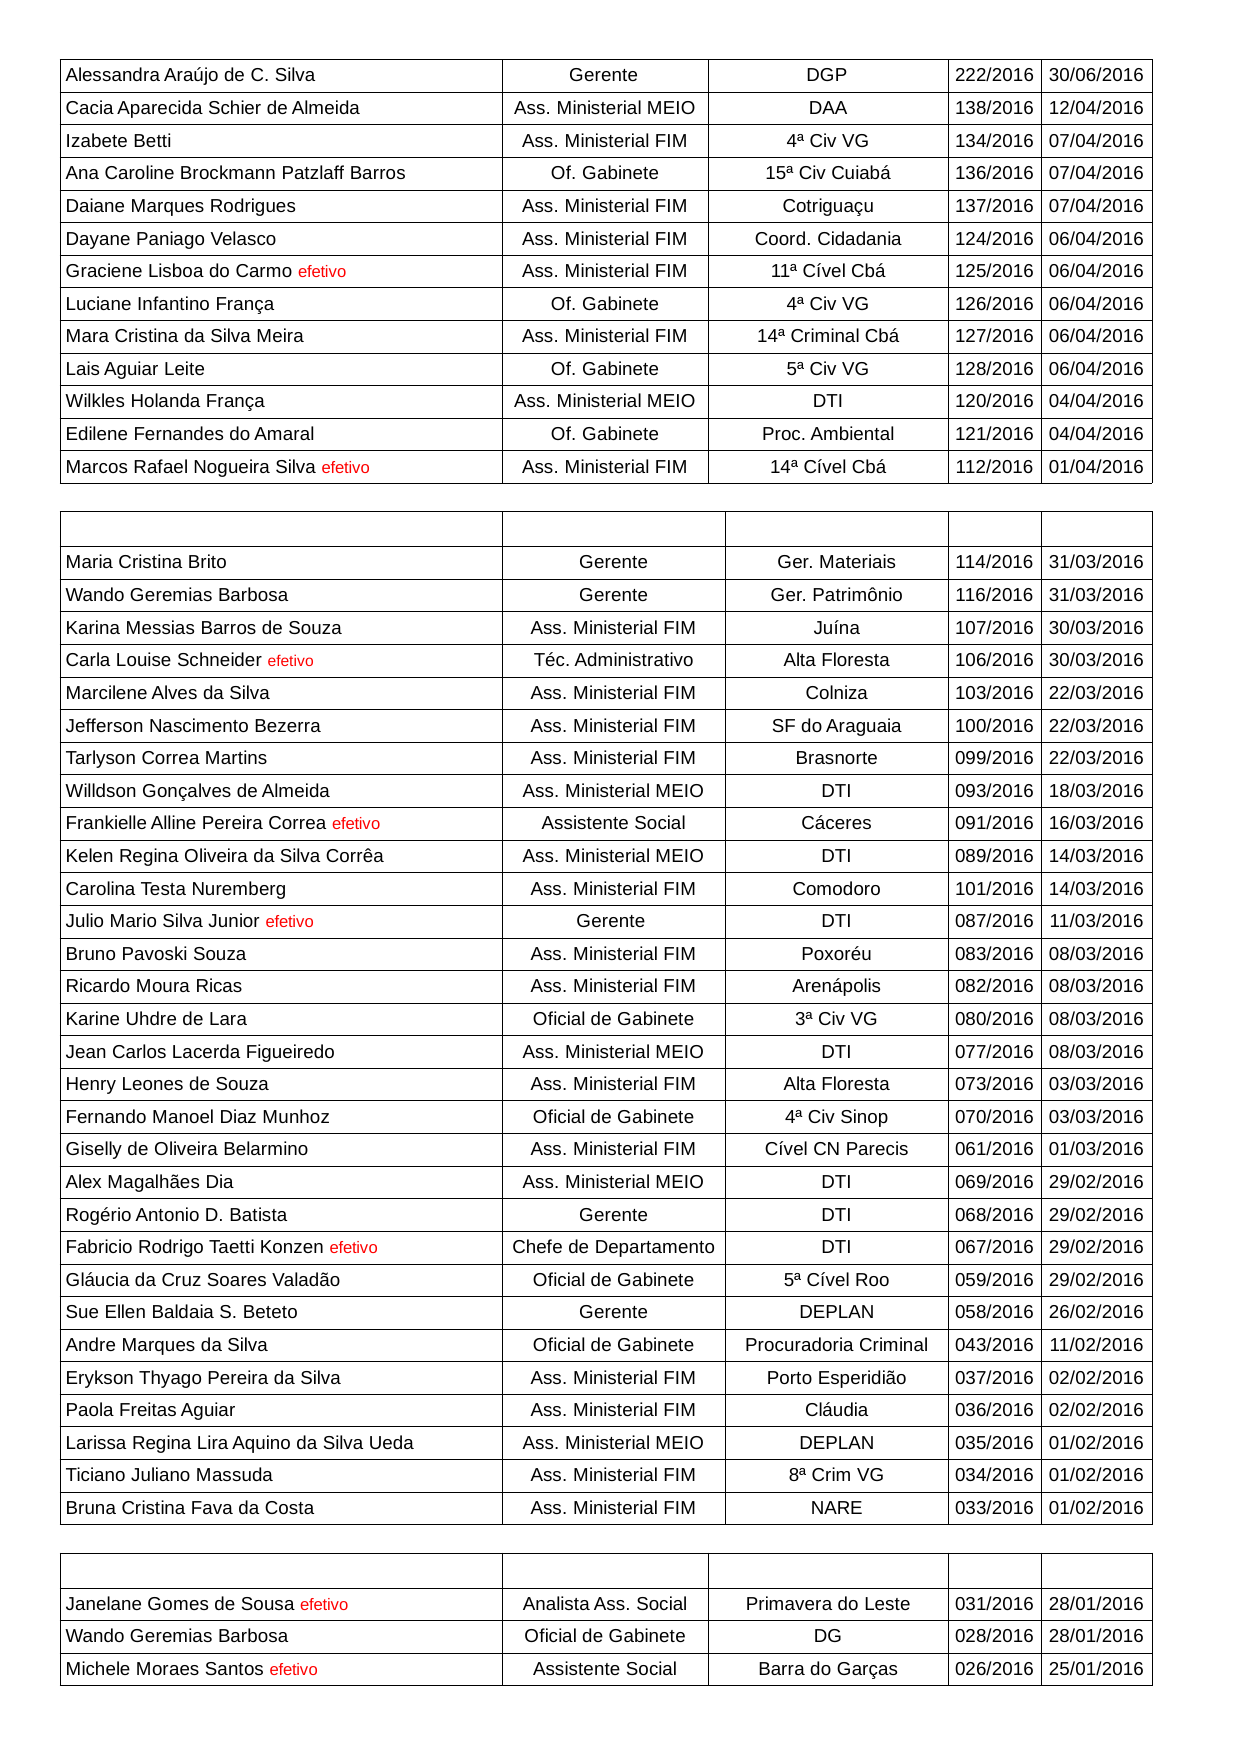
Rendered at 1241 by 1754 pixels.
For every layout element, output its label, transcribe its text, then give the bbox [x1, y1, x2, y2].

table_cell Jefferson Nascimento Bezerra [61, 710, 502, 742]
table_cell Proc. Ambiental [709, 419, 948, 450]
table_cell Gerente [503, 580, 725, 611]
table_cell 128/2016 [949, 354, 1041, 385]
table_cell 083/2016 [949, 939, 1041, 970]
table_cell 06/04/2016 [1042, 288, 1152, 320]
table_cell Oficial de Gabinete [503, 1004, 725, 1035]
table_cell 08/03/2016 [1042, 971, 1152, 1003]
table_cell Paola Freitas Aguiar [61, 1395, 502, 1426]
table_cell Ass. Ministerial FIM [503, 191, 708, 222]
table_cell Ass. Ministerial FIM [503, 321, 708, 352]
table_cell Gerente [503, 906, 725, 937]
table_header [503, 512, 725, 546]
table_cell Ticiano Juliano Massuda [61, 1460, 502, 1492]
table_cell 126/2016 [949, 288, 1041, 320]
table_cell 30/03/2016 [1042, 612, 1152, 644]
table_cell Ass. Ministerial FIM [503, 1362, 725, 1394]
table_cell Oficial de Gabinete [503, 1621, 708, 1653]
table_header [949, 1554, 1041, 1587]
table_header [726, 512, 948, 546]
table_cell Ricardo Moura Ricas [61, 971, 502, 1003]
table_cell 101/2016 [949, 873, 1041, 905]
table_header [709, 1554, 948, 1587]
table_cell 036/2016 [949, 1395, 1041, 1426]
table_cell Of. Gabinete [503, 354, 708, 385]
table_cell Janelane Gomes de Sousa efetivo [61, 1589, 502, 1620]
table_header [503, 1554, 708, 1587]
table_cell 043/2016 [949, 1330, 1041, 1361]
table_cell NARE [726, 1493, 948, 1524]
table_cell 11/03/2016 [1042, 906, 1152, 937]
table_cell Ass. Ministerial MEIO [503, 775, 725, 807]
table_cell 069/2016 [949, 1167, 1041, 1198]
table_cell 01/02/2016 [1042, 1427, 1152, 1459]
table_cell Graciene Lisboa do Carmo efetivo [61, 256, 502, 287]
table_cell Ass. Ministerial FIM [503, 1460, 725, 1492]
table_cell DEPLAN [726, 1427, 948, 1459]
table_cell Gláucia da Cruz Soares Valadão [61, 1265, 502, 1296]
table_cell Ass. Ministerial MEIO [503, 93, 708, 124]
table_cell Ass. Ministerial FIM [503, 125, 708, 157]
table_cell Marcilene Alves da Silva [61, 678, 502, 709]
table_cell 14ª Criminal Cbá [709, 321, 948, 352]
table_cell Wilkles Holanda França [61, 386, 502, 418]
table_cell Dayane Paniago Velasco [61, 223, 502, 255]
table_cell Edilene Fernandes do Amaral [61, 419, 502, 450]
table_cell Coord. Cidadania [709, 223, 948, 255]
table_cell Ass. Ministerial FIM [503, 971, 725, 1003]
table_cell 087/2016 [949, 906, 1041, 937]
table_cell Wando Geremias Barbosa [61, 1621, 502, 1653]
table_cell 031/2016 [949, 1589, 1041, 1620]
table_cell 028/2016 [949, 1621, 1041, 1653]
table_cell Kelen Regina Oliveira da Silva Corrêa [61, 841, 502, 872]
table_header [61, 512, 502, 546]
table_cell Carolina Testa Nuremberg [61, 873, 502, 905]
table_cell Gerente [503, 1297, 725, 1329]
table_cell Alta Floresta [726, 645, 948, 677]
table_cell 01/02/2016 [1042, 1460, 1152, 1492]
table_header [61, 1554, 502, 1587]
table_cell Cláudia [726, 1395, 948, 1426]
table_cell Ger. Materiais [726, 547, 948, 579]
table_cell Cotriguaçu [709, 191, 948, 222]
table_cell Of. Gabinete [503, 419, 708, 450]
table_cell 26/02/2016 [1042, 1297, 1152, 1329]
table_cell Ass. Ministerial MEIO [503, 1427, 725, 1459]
table_cell Ana Caroline Brockmann Patzlaff Barros [61, 158, 502, 189]
table_cell 091/2016 [949, 808, 1041, 839]
table_cell Ger. Patrimônio [726, 580, 948, 611]
table_cell 103/2016 [949, 678, 1041, 709]
table_cell 11/02/2016 [1042, 1330, 1152, 1361]
table_cell 29/02/2016 [1042, 1265, 1152, 1296]
table_cell Izabete Betti [61, 125, 502, 157]
table_cell Ass. Ministerial FIM [503, 678, 725, 709]
table_cell 114/2016 [949, 547, 1041, 579]
table_cell 01/03/2016 [1042, 1134, 1152, 1166]
table_cell DTI [726, 1232, 948, 1263]
table_cell 121/2016 [949, 419, 1041, 450]
table_cell Cáceres [726, 808, 948, 839]
table_cell 082/2016 [949, 971, 1041, 1003]
table_cell 02/02/2016 [1042, 1395, 1152, 1426]
table_cell 120/2016 [949, 386, 1041, 418]
table_cell Jean Carlos Lacerda Figueiredo [61, 1036, 502, 1068]
table_cell Colniza [726, 678, 948, 709]
table_cell 137/2016 [949, 191, 1041, 222]
table_cell Rogério Antonio D. Batista [61, 1199, 502, 1231]
table_cell 31/03/2016 [1042, 547, 1152, 579]
table_cell Ass. Ministerial FIM [503, 873, 725, 905]
table_cell 25/01/2016 [1042, 1654, 1152, 1685]
table_cell 07/04/2016 [1042, 158, 1152, 189]
table_cell Cacia Aparecida Schier de Almeida [61, 93, 502, 124]
table_cell Téc. Administrativo [503, 645, 725, 677]
table_cell Ass. Ministerial MEIO [503, 1167, 725, 1198]
table_cell Bruna Cristina Fava da Costa [61, 1493, 502, 1524]
table_cell 03/03/2016 [1042, 1101, 1152, 1133]
table_cell DTI [709, 386, 948, 418]
table_cell Ass. Ministerial MEIO [503, 1036, 725, 1068]
table_cell Ass. Ministerial FIM [503, 451, 708, 483]
table_cell Of. Gabinete [503, 288, 708, 320]
table_cell DTI [726, 906, 948, 937]
table_cell 03/03/2016 [1042, 1069, 1152, 1100]
table_cell DTI [726, 1199, 948, 1231]
table_cell Analista Ass. Social [503, 1589, 708, 1620]
table_cell 12/04/2016 [1042, 93, 1152, 124]
table_cell 073/2016 [949, 1069, 1041, 1100]
table_cell Henry Leones de Souza [61, 1069, 502, 1100]
table_cell Tarlyson Correa Martins [61, 743, 502, 774]
table_cell 037/2016 [949, 1362, 1041, 1394]
table_cell Juína [726, 612, 948, 644]
table_cell 02/02/2016 [1042, 1362, 1152, 1394]
table_cell 124/2016 [949, 223, 1041, 255]
table_cell Barra do Garças [709, 1654, 948, 1685]
table_cell 07/04/2016 [1042, 191, 1152, 222]
table_cell 30/03/2016 [1042, 645, 1152, 677]
table_cell 107/2016 [949, 612, 1041, 644]
table_cell Ass. Ministerial FIM [503, 743, 725, 774]
table_header [1042, 1554, 1152, 1587]
table_cell Daiane Marques Rodrigues [61, 191, 502, 222]
table_cell 4ª Civ VG [709, 125, 948, 157]
table_cell 06/04/2016 [1042, 256, 1152, 287]
table_cell 08/03/2016 [1042, 1036, 1152, 1068]
table_cell 11ª Cível Cbá [709, 256, 948, 287]
table_cell Oficial de Gabinete [503, 1265, 725, 1296]
table_cell 01/02/2016 [1042, 1493, 1152, 1524]
table_cell Comodoro [726, 873, 948, 905]
table_cell 04/04/2016 [1042, 386, 1152, 418]
table_cell Karina Messias Barros de Souza [61, 612, 502, 644]
table_cell Ass. Ministerial FIM [503, 1395, 725, 1426]
table_cell 061/2016 [949, 1134, 1041, 1166]
table_cell Erykson Thyago Pereira da Silva [61, 1362, 502, 1394]
table_cell 070/2016 [949, 1101, 1041, 1133]
table_header 30/06/2016 [1042, 60, 1152, 92]
table_cell Julio Mario Silva Junior efetivo [61, 906, 502, 937]
table_cell Larissa Regina Lira Aquino da Silva Ueda [61, 1427, 502, 1459]
table_cell 22/03/2016 [1042, 743, 1152, 774]
table_cell 22/03/2016 [1042, 710, 1152, 742]
table_cell Bruno Pavoski Souza [61, 939, 502, 970]
table_cell 116/2016 [949, 580, 1041, 611]
table_cell 5ª Cível Roo [726, 1265, 948, 1296]
table_cell 080/2016 [949, 1004, 1041, 1035]
table_header DGP [709, 60, 948, 92]
table_cell DTI [726, 1167, 948, 1198]
table_cell Willdson Gonçalves de Almeida [61, 775, 502, 807]
table_header 222/2016 [949, 60, 1041, 92]
table_cell Ass. Ministerial MEIO [503, 386, 708, 418]
table_cell 18/03/2016 [1042, 775, 1152, 807]
table_cell 31/03/2016 [1042, 580, 1152, 611]
table_cell 138/2016 [949, 93, 1041, 124]
table_cell 5ª Civ VG [709, 354, 948, 385]
table_cell 058/2016 [949, 1297, 1041, 1329]
table_cell SF do Araguaia [726, 710, 948, 742]
table_cell DTI [726, 775, 948, 807]
table_cell Michele Moraes Santos efetivo [61, 1654, 502, 1685]
table_cell Of. Gabinete [503, 158, 708, 189]
table_cell 4ª Civ Sinop [726, 1101, 948, 1133]
table_cell 3ª Civ VG [726, 1004, 948, 1035]
table_cell Giselly de Oliveira Belarmino [61, 1134, 502, 1166]
table_cell 4ª Civ VG [709, 288, 948, 320]
table_cell Lais Aguiar Leite [61, 354, 502, 385]
table_cell DTI [726, 1036, 948, 1068]
table_cell 112/2016 [949, 451, 1041, 483]
table_cell 14/03/2016 [1042, 841, 1152, 872]
table_cell 125/2016 [949, 256, 1041, 287]
table_cell 06/04/2016 [1042, 321, 1152, 352]
table_cell 099/2016 [949, 743, 1041, 774]
table_cell 077/2016 [949, 1036, 1041, 1068]
table_cell Maria Cristina Brito [61, 547, 502, 579]
table_header Gerente [503, 60, 708, 92]
table_header [1042, 512, 1152, 546]
table_cell 136/2016 [949, 158, 1041, 189]
table_cell Porto Esperidião [726, 1362, 948, 1394]
table_cell DEPLAN [726, 1297, 948, 1329]
table_cell 134/2016 [949, 125, 1041, 157]
table_cell 06/04/2016 [1042, 223, 1152, 255]
table_cell 14ª Cível Cbá [709, 451, 948, 483]
table_cell Sue Ellen Baldaia S. Beteto [61, 1297, 502, 1329]
table_cell Ass. Ministerial FIM [503, 939, 725, 970]
table_cell Alta Floresta [726, 1069, 948, 1100]
table_cell 16/03/2016 [1042, 808, 1152, 839]
table_header [949, 512, 1041, 546]
table_cell Ass. Ministerial FIM [503, 1134, 725, 1166]
table_cell 034/2016 [949, 1460, 1041, 1492]
table_cell Ass. Ministerial FIM [503, 223, 708, 255]
table_cell Assistente Social [503, 808, 725, 839]
table_cell Oficial de Gabinete [503, 1101, 725, 1133]
table_cell Poxoréu [726, 939, 948, 970]
table_cell Brasnorte [726, 743, 948, 774]
table_cell Chefe de Departamento [503, 1232, 725, 1263]
table_cell Gerente [503, 1199, 725, 1231]
table_cell Marcos Rafael Nogueira Silva efetivo [61, 451, 502, 483]
table_cell Ass. Ministerial FIM [503, 1069, 725, 1100]
table_cell 059/2016 [949, 1265, 1041, 1296]
table_cell Cível CN Parecis [726, 1134, 948, 1166]
table_cell 127/2016 [949, 321, 1041, 352]
table_cell Ass. Ministerial FIM [503, 1493, 725, 1524]
table_cell Ass. Ministerial MEIO [503, 841, 725, 872]
table_cell DG [709, 1621, 948, 1653]
table_cell Arenápolis [726, 971, 948, 1003]
table_cell Oficial de Gabinete [503, 1330, 725, 1361]
table_cell 035/2016 [949, 1427, 1041, 1459]
table_cell 29/02/2016 [1042, 1167, 1152, 1198]
table_cell Assistente Social [503, 1654, 708, 1685]
table_cell Primavera do Leste [709, 1589, 948, 1620]
table_cell Ass. Ministerial FIM [503, 256, 708, 287]
table_cell 100/2016 [949, 710, 1041, 742]
table_cell Luciane Infantino França [61, 288, 502, 320]
table_cell 089/2016 [949, 841, 1041, 872]
table_cell 29/02/2016 [1042, 1232, 1152, 1263]
table_cell 01/04/2016 [1042, 451, 1152, 483]
table_cell Ass. Ministerial FIM [503, 710, 725, 742]
table_cell 068/2016 [949, 1199, 1041, 1231]
table_cell 28/01/2016 [1042, 1589, 1152, 1620]
table_cell Fabricio Rodrigo Taetti Konzen efetivo [61, 1232, 502, 1263]
table_cell 14/03/2016 [1042, 873, 1152, 905]
table_cell 07/04/2016 [1042, 125, 1152, 157]
table_cell 08/03/2016 [1042, 1004, 1152, 1035]
table_cell Alex Magalhães Dia [61, 1167, 502, 1198]
table_cell 22/03/2016 [1042, 678, 1152, 709]
table_cell 8ª Crim VG [726, 1460, 948, 1492]
table_cell 033/2016 [949, 1493, 1041, 1524]
table_cell Ass. Ministerial FIM [503, 612, 725, 644]
table_cell 08/03/2016 [1042, 939, 1152, 970]
table_header Alessandra Araújo de C. Silva [61, 60, 502, 92]
table_cell 093/2016 [949, 775, 1041, 807]
table_cell Mara Cristina da Silva Meira [61, 321, 502, 352]
table_cell 026/2016 [949, 1654, 1041, 1685]
table_cell 06/04/2016 [1042, 354, 1152, 385]
table_cell 067/2016 [949, 1232, 1041, 1263]
table_cell Procuradoria Criminal [726, 1330, 948, 1361]
table_cell Carla Louise Schneider efetivo [61, 645, 502, 677]
table_cell Fernando Manoel Diaz Munhoz [61, 1101, 502, 1133]
table_cell Gerente [503, 547, 725, 579]
table_cell 28/01/2016 [1042, 1621, 1152, 1653]
table_cell 04/04/2016 [1042, 419, 1152, 450]
table_cell Karine Uhdre de Lara [61, 1004, 502, 1035]
table_cell DAA [709, 93, 948, 124]
table_cell 15ª Civ Cuiabá [709, 158, 948, 189]
table_cell Wando Geremias Barbosa [61, 580, 502, 611]
table_cell DTI [726, 841, 948, 872]
table_cell Frankielle Alline Pereira Correa efetivo [61, 808, 502, 839]
table_cell 29/02/2016 [1042, 1199, 1152, 1231]
table_cell Andre Marques da Silva [61, 1330, 502, 1361]
table_cell 106/2016 [949, 645, 1041, 677]
